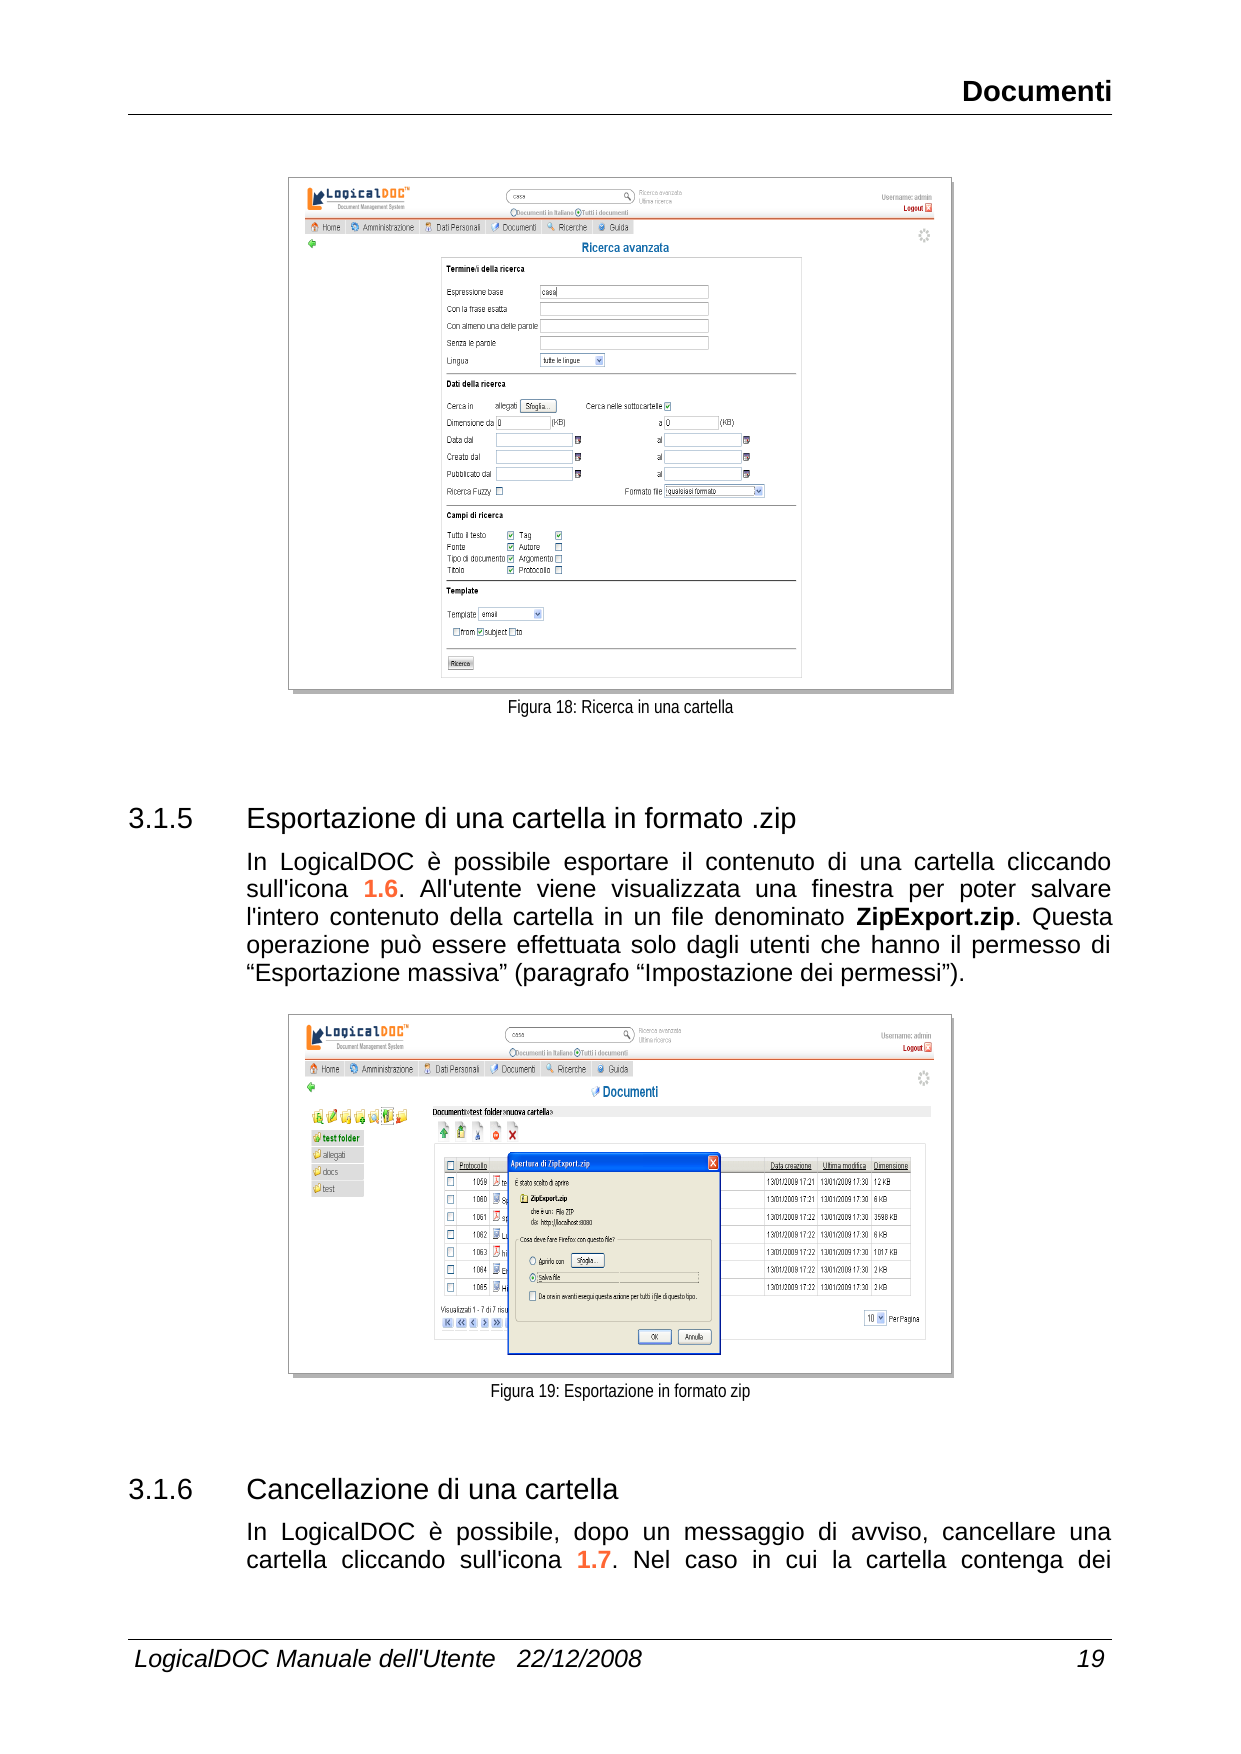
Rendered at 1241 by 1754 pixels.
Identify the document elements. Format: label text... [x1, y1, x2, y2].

subtitle Esportazione di una cartella in formato .zip [128, 802, 1112, 835]
picture [305, 186, 935, 681]
text Figura 19: Esportazione in formato zip [288, 1374, 952, 1401]
list Figura 18: Ricerca in una cartella [288, 690, 953, 717]
subtitle Cancellazione di una cartella [128, 1473, 1112, 1506]
text In LogicalDOC è possibile esportare il contenuto di una cartella cliccando sull'icona 1.6. All'utente viene visualizzata una finestra per poter salvare l'intero contenuto della cartella in un file denominato ZipExport.zip. Questa operazione può essere effettuata solo dagli utenti che hanno il permesso di “Esportazione massiva” (paragrafo “Impostazione dei permessi”). [246, 847, 1112, 987]
text In LogicalDOC è possibile, dopo un messaggio di avviso, cancellare una cartella cliccando sull'icona 1.7. Nel caso in cui la cartella contenga dei [246, 1518, 1112, 1574]
picture [305, 1022, 934, 1365]
